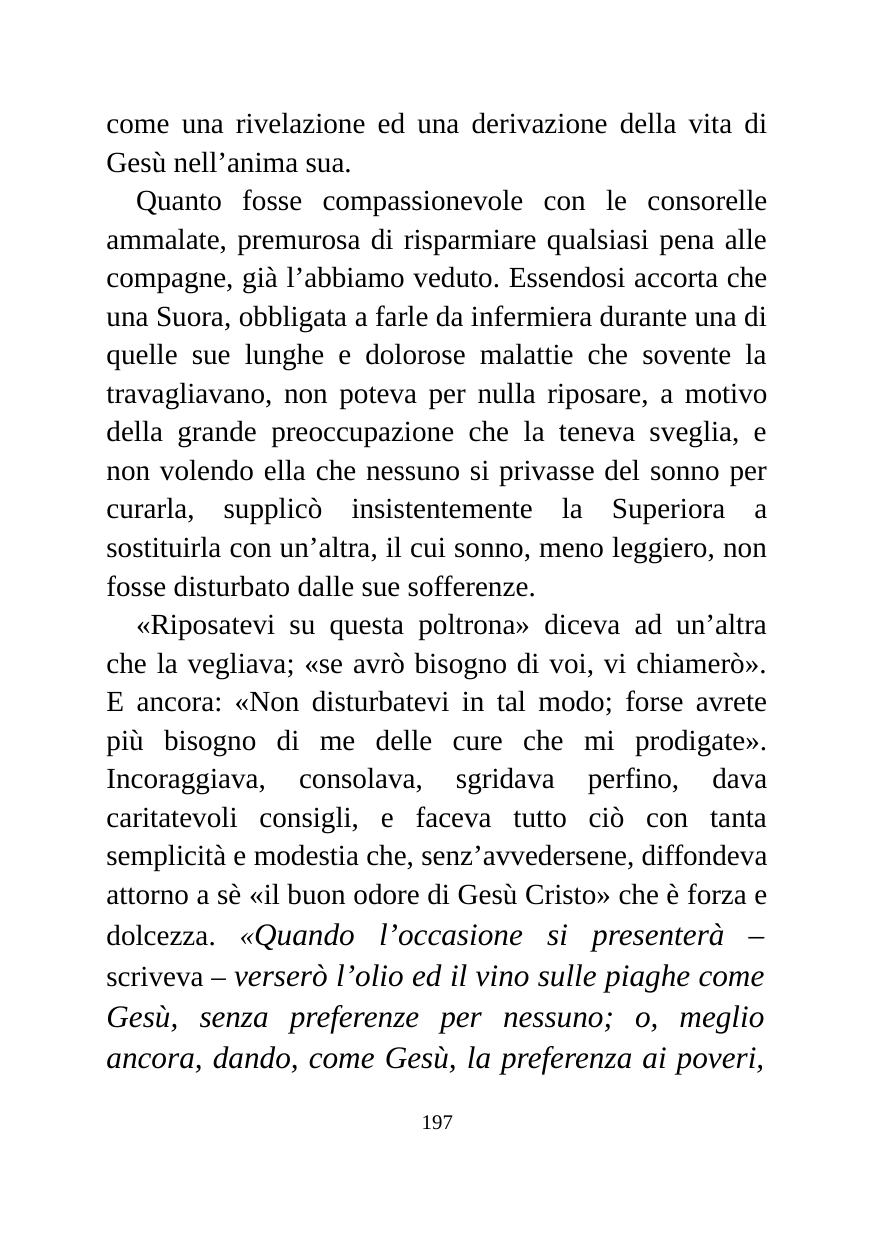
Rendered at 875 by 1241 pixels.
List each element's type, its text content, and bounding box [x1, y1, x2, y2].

text Quanto fosse compassionevole con le consorelle ammalate, premurosa di risparmiare qualsiasi pena alle compagne, già l’abbiamo veduto. Essendosi accorta che una Suora, obbligata a farle da infermiera durante una di quelle sue lunghe e dolorose malattie che sovente la travagliavano, non poteva per nulla riposare, a motivo della grande preoccupazione che la teneva sveglia, e non volendo ella che nessuno si privasse del sonno per curarla, supplicò insistentemente la Superiora a sostituirla con un’altra, il cui sonno, meno leggiero, non fosse disturbato dalle sue sofferenze. [106, 183, 768, 602]
text «Riposatevi su questa poltrona» diceva ad un’altra che la vegliava; «se avrò bisogno di voi, vi chiamerò». E ancora: «Non disturbatevi in tal modo; forse avrete più bisogno di me delle cure che mi prodigate». Incoraggiava, consolava, sgridava perfino, dava caritatevoli consigli, e faceva tutto ciò con tanta semplicità e modestia che, senz’avvedersene, diffondeva attorno a sè «il buon odore di Gesù Cristo» che è forza e dolcezza. «Quando l’occasione si presenterà – scriveva – verserò l’olio ed il vino sulle piaghe come Gesù, senza preferenze per nessuno; o, meglio ancora, dando, come Gesù, la preferenza ai poveri, [106, 607, 768, 1076]
text come una rivelazione ed una derivazione della vita di Gesù nell’anima sua. [106, 106, 768, 178]
